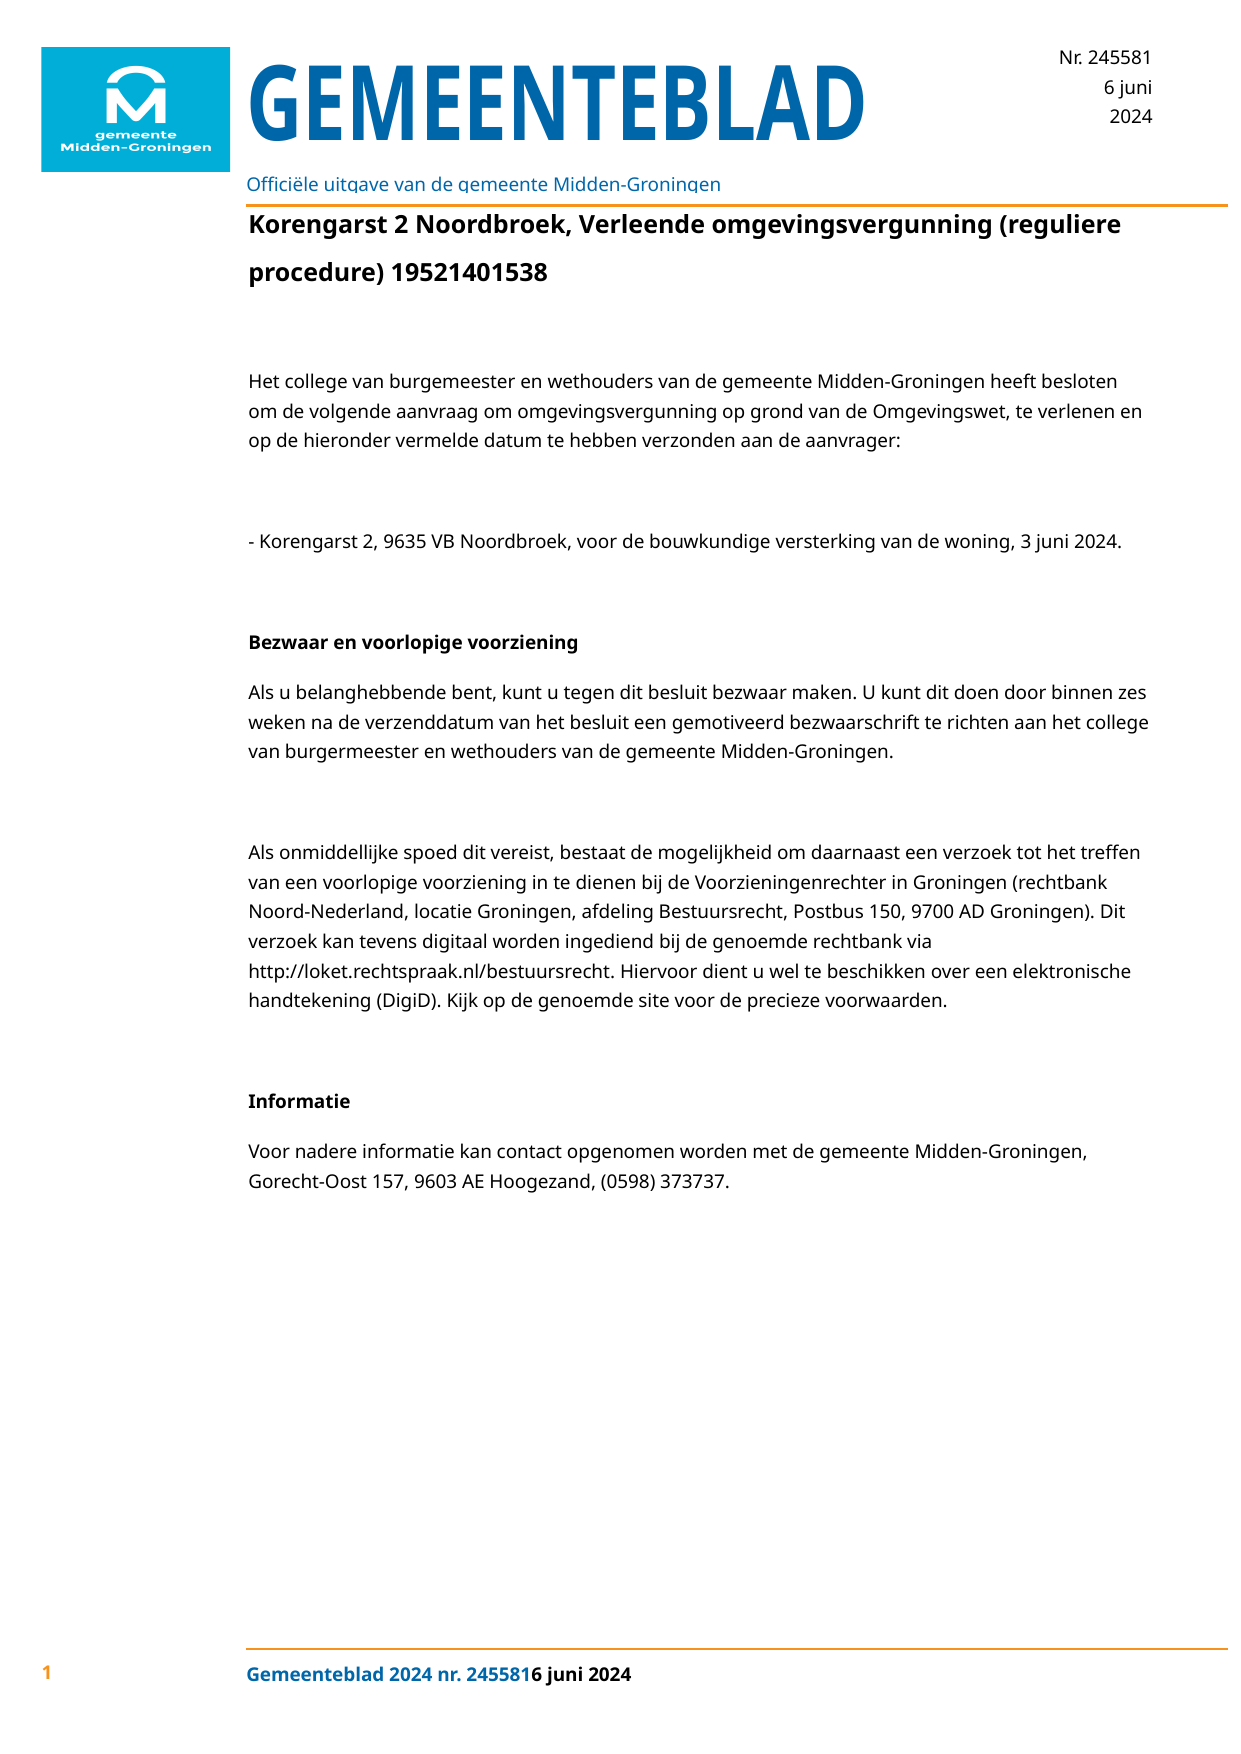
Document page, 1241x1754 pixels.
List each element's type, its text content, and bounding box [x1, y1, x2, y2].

picture [108, 66, 164, 82]
text Informatie [248, 1088, 1152, 1114]
text Als onmiddellijke spoed dit vereist, bestaat de mogelijkheid om daarnaast een verzoek tot het treffen van een voorlopige voorziening in te dienen bij de Voorzieningenrechter in Groningen (rechtbank Noord-Nederland, locatie Groningen, afdeling Bestuursrecht, Postbus 150, 9700 AD Groningen). Dit verzoek kan tevens digitaal worden ingediend bij de genoemde rechtbank via http://loket.rechtspraak.nl/bestuursrecht. Hiervoor dient u wel te beschikken over een elektronische handtekening (DigiD). Kijk op de genoemde site voor de precieze voorwaarden. [248, 839, 1152, 1013]
picture [107, 89, 165, 122]
text Bezwaar en voorlopige voorziening [248, 629, 1152, 655]
text Voor nadere informatie kan contact opgenomen worden met de gemeente Midden-Groningen, Gorecht-Oost 157, 9603 AE Hoogezand, (0598) 373737. [248, 1139, 1152, 1194]
text Als u belanghebbende bent, kunt u tegen dit besluit bezwaar maken. U kunt dit doen door binnen zes weken na de verzenddatum van het besluit een gemotiveerd bezwaarschrift te richten aan het college van burgermeester en wethouders van de gemeente Midden-Groningen. [248, 679, 1152, 764]
text Het college van burgemeester en wethouders van de gemeente Midden-Groningen heeft besloten om de volgende aanvraag om omgevingsvergunning op grond van de Omgevingswet, te verlenen en op de hieronder vermelde datum te hebben verzonden aan de aanvrager: [248, 368, 1152, 453]
text - Korengarst 2, 9635 VB Noordbroek, voor de bouwkundige versterking van de woning, 3 juni 2024. [248, 528, 1152, 554]
picture [184, 146, 190, 153]
text Korengarst 2 Noordbroek, Verleende omgevingsvergunning (reguliere procedure) 19521401538 [248, 207, 1152, 288]
